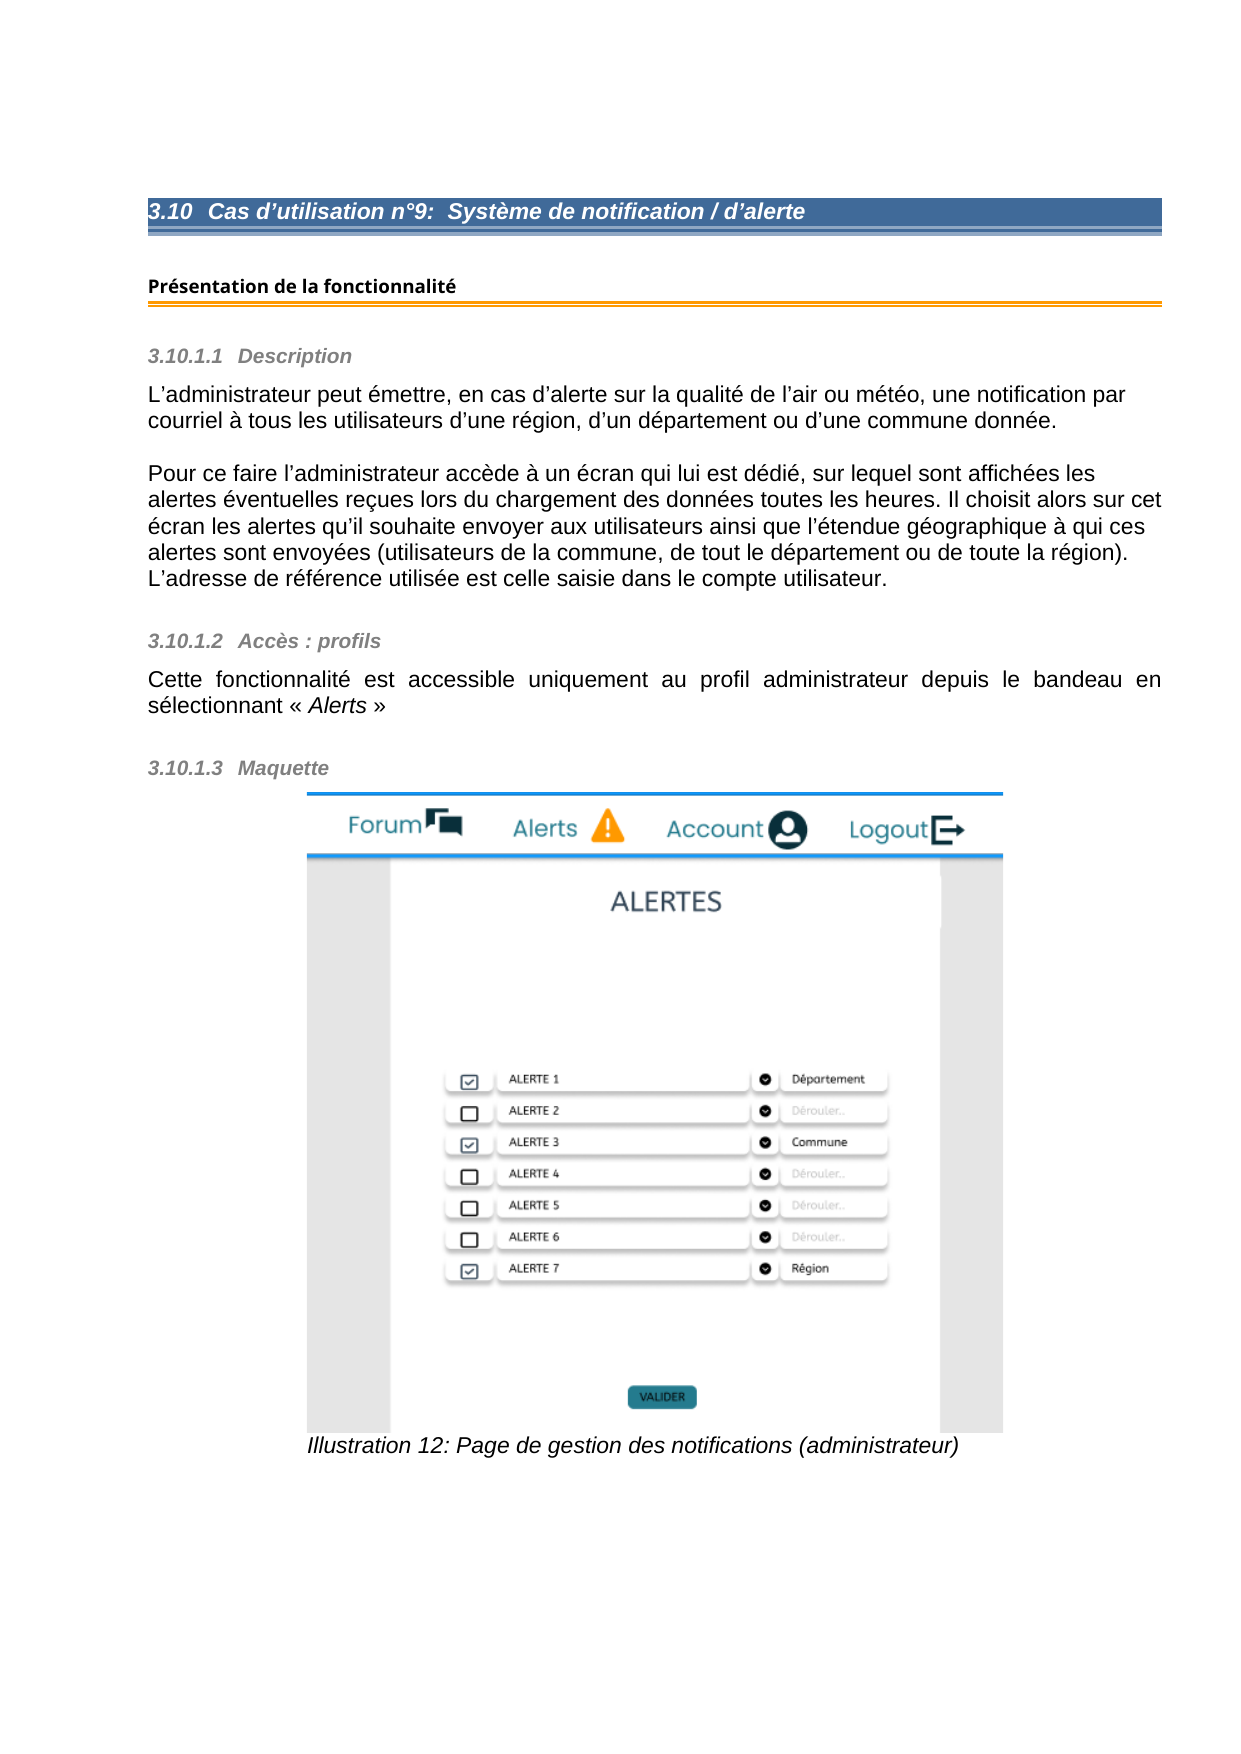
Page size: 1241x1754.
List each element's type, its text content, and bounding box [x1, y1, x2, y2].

subtitle Maquette [148, 756, 1162, 780]
text Cette fonctionnalité est accessible uniquement au profil administrateur depuis le bandeau en sélectionnant « Alerts » [148, 666, 1162, 718]
subtitle Cas d’utilisation n°9: Système de notification / d’alerte [148, 198, 1162, 226]
subtitle Présentation de la fonctionnalité [148, 273, 1162, 301]
subtitle Description [148, 344, 1162, 368]
text L’administrateur peut émettre, en cas d’alerte sur la qualité de l’air ou météo, une notification par courriel à tous les utilisateurs d’une région, d’un département ou d’une commune donnée. [148, 381, 1162, 433]
text Pour ce faire l’administrateur accède à un écran qui lui est dédié, sur lequel sont affichées les alertes éventuelles reçues lors du chargement des données toutes les heures. Il choisit alors sur cet écran les alertes qu’il souhaite envoyer aux utilisateurs ainsi que l’étendue géographique à qui ces alertes sont envoyées (utilisateurs de la commune, de tout le département ou de toute la région). L’adresse de référence utilisée est celle saisie dans le compte utilisateur. [148, 460, 1162, 592]
subtitle Accès : profils [148, 629, 1162, 653]
text Illustration 12: Page de gestion des notifications (administrateur) [307, 1433, 1003, 1459]
picture [306, 792, 1004, 1433]
